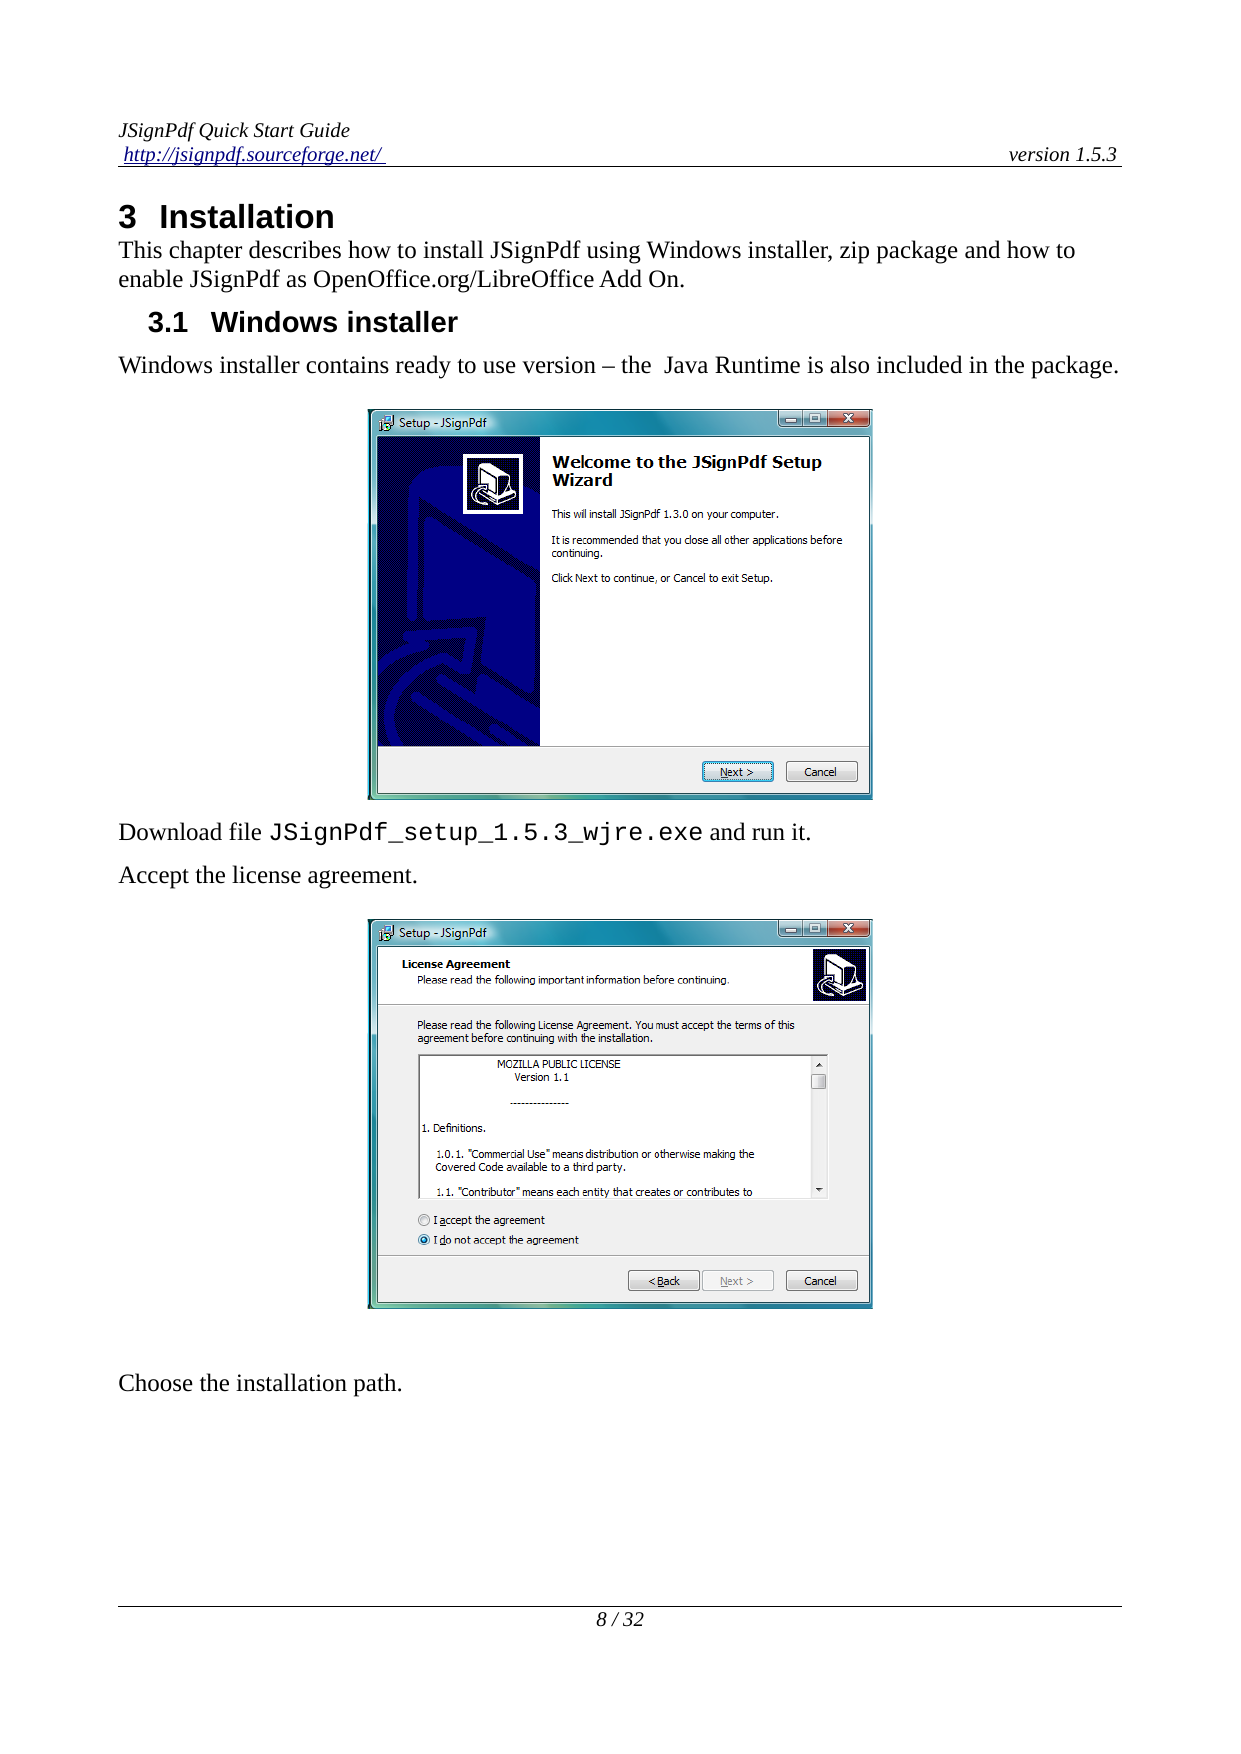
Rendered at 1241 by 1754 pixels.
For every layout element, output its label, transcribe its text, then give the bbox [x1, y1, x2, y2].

text Windows installer contains ready to use version – the Java Runtime is also included in the package. [118, 351, 1122, 379]
subtitle Windows installer [148, 305, 1116, 339]
text Download file JSignPdf_setup_1.5.3_wjre.exe and run it. [118, 392, 1122, 848]
text This chapter describes how to install JSignPdf using Windows installer, zip package and how to enable JSignPdf as OpenOffice.org/LibreOffice Add On. [118, 235, 1122, 293]
picture [367, 409, 873, 800]
picture [367, 919, 873, 1309]
text Accept the license agreement. [118, 860, 1122, 889]
text Choose the installation path. [118, 1368, 1122, 1397]
subtitle Installation [118, 197, 1122, 235]
